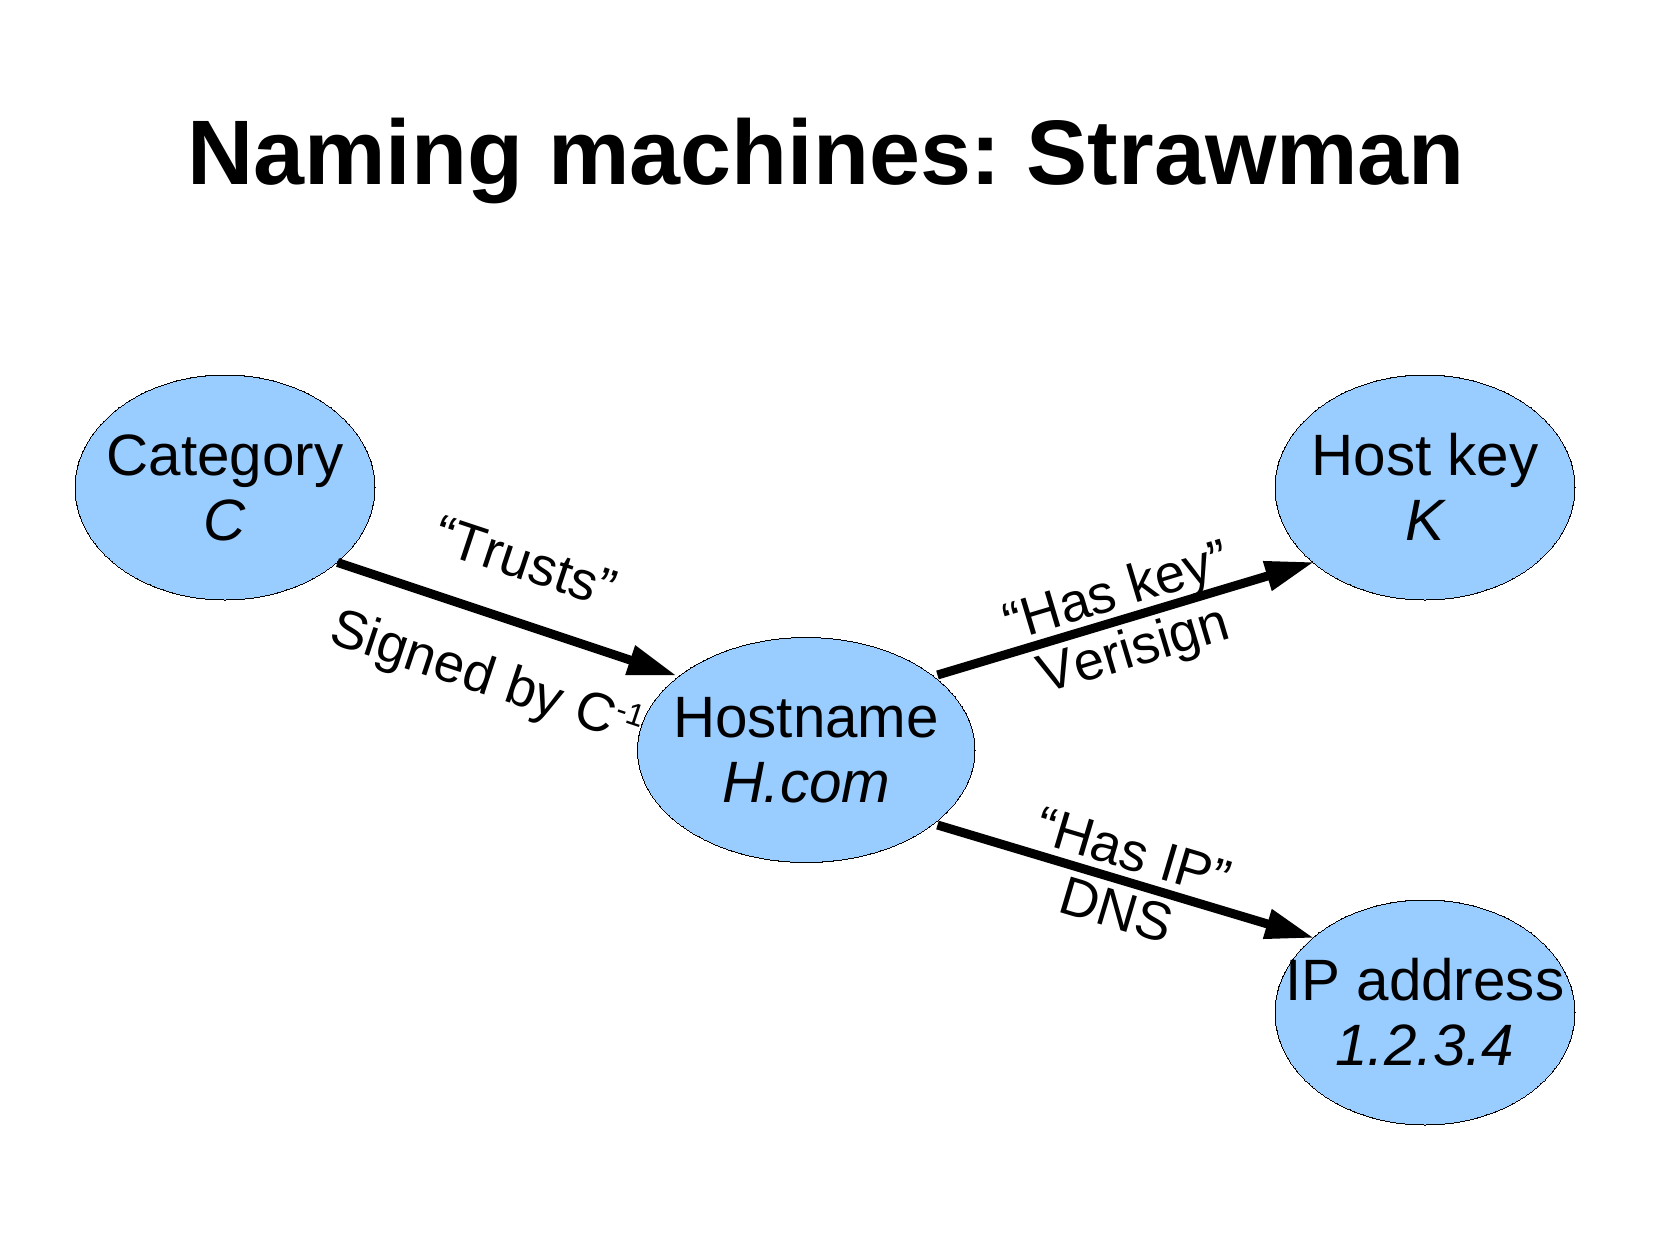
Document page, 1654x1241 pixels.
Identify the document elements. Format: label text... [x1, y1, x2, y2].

text_box IP address 1.2.3.4 [1275, 900, 1576, 1126]
title Naming machines: Strawman [82, 56, 1571, 250]
text_box Hostname H.com [637, 637, 976, 863]
text_box Host key K [1275, 375, 1576, 601]
text_box Category C [75, 375, 376, 601]
